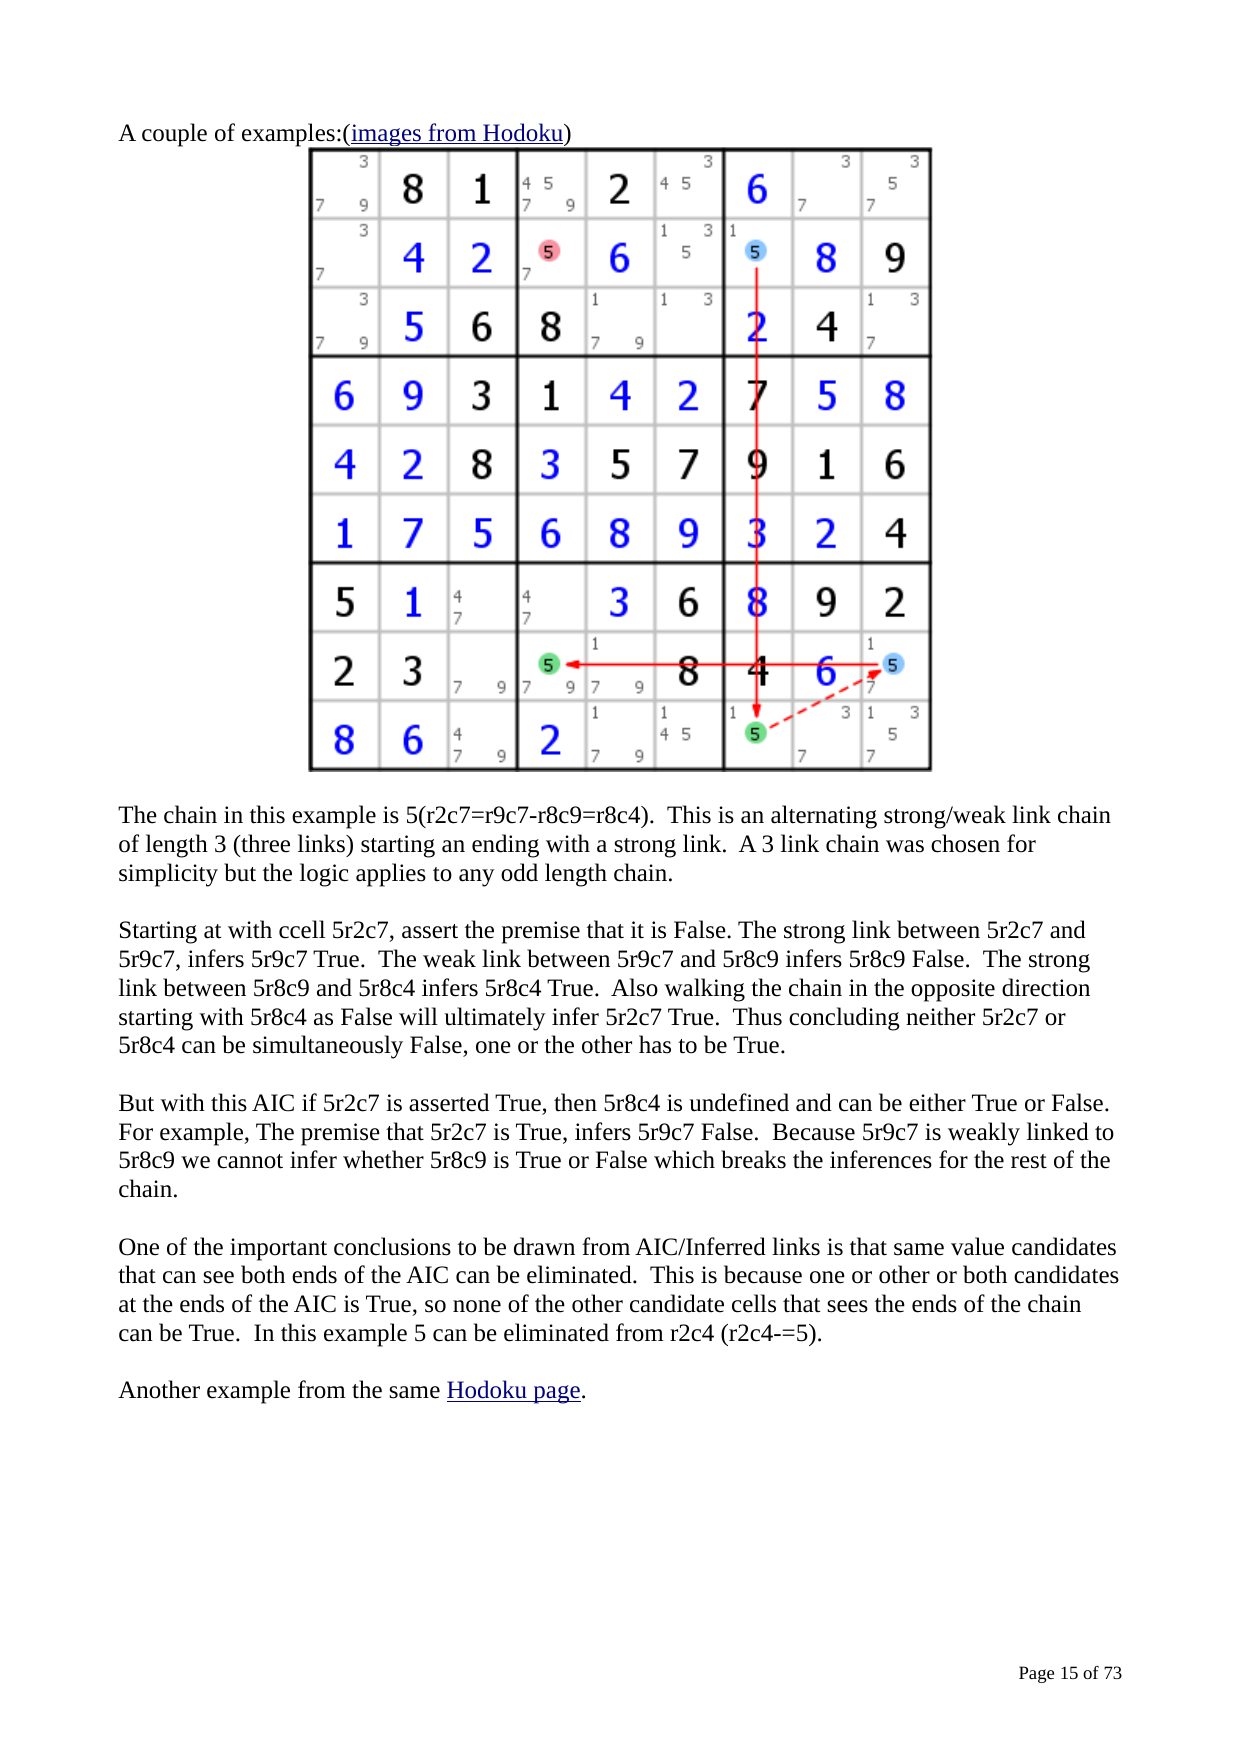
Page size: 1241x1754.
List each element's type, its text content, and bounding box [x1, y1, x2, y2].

text One of the important conclusions to be drawn from AIC/Inferred links is that same value candidates that can see both ends of the AIC can be eliminated. This is because one or other or both candidates at the ends of the AIC is True, so none of the other candidate cells that sees the ends of the chain can be True. In this example 5 can be eliminated from r2c4 (r2c4-=5). [118, 1232, 1122, 1347]
text The chain in this example is 5(r2c7=r9c7-r8c9=r8c4). This is an alternating strong/weak link chain of length 3 (three links) starting an ending with a strong link. A 3 link chain was chosen for simplicity but the logic applies to any odd length chain. [118, 801, 1122, 887]
text A couple of examples:(images from Hodoku) [118, 118, 1122, 147]
text Another example from the same Hodoku page. [118, 1376, 1122, 1404]
text But with this AIC if 5r2c7 is asserted True, then 5r8c4 is undefined and can be either True or False. For example, The premise that 5r2c7 is True, infers 5r9c7 False. Because 5r9c7 is weakly linked to 5r8c9 we cannot infer whether 5r8c9 is True or False which breaks the inferences for the rest of the chain. [118, 1088, 1122, 1203]
text Starting at with ccell 5r2c7, assert the premise that it is False. The strong link between 5r2c7 and 5r9c7, infers 5r9c7 True. The weak link between 5r9c7 and 5r8c9 infers 5r8c9 False. The strong link between 5r8c9 and 5r8c4 infers 5r8c4 True. Also walking the chain in the opposite direction starting with 5r8c4 as False will ultimately infer 5r2c7 True. Thus concluding neither 5r2c7 or 5r8c4 can be simultaneously False, one or the other has to be True. [118, 916, 1122, 1059]
picture [307, 146, 933, 772]
